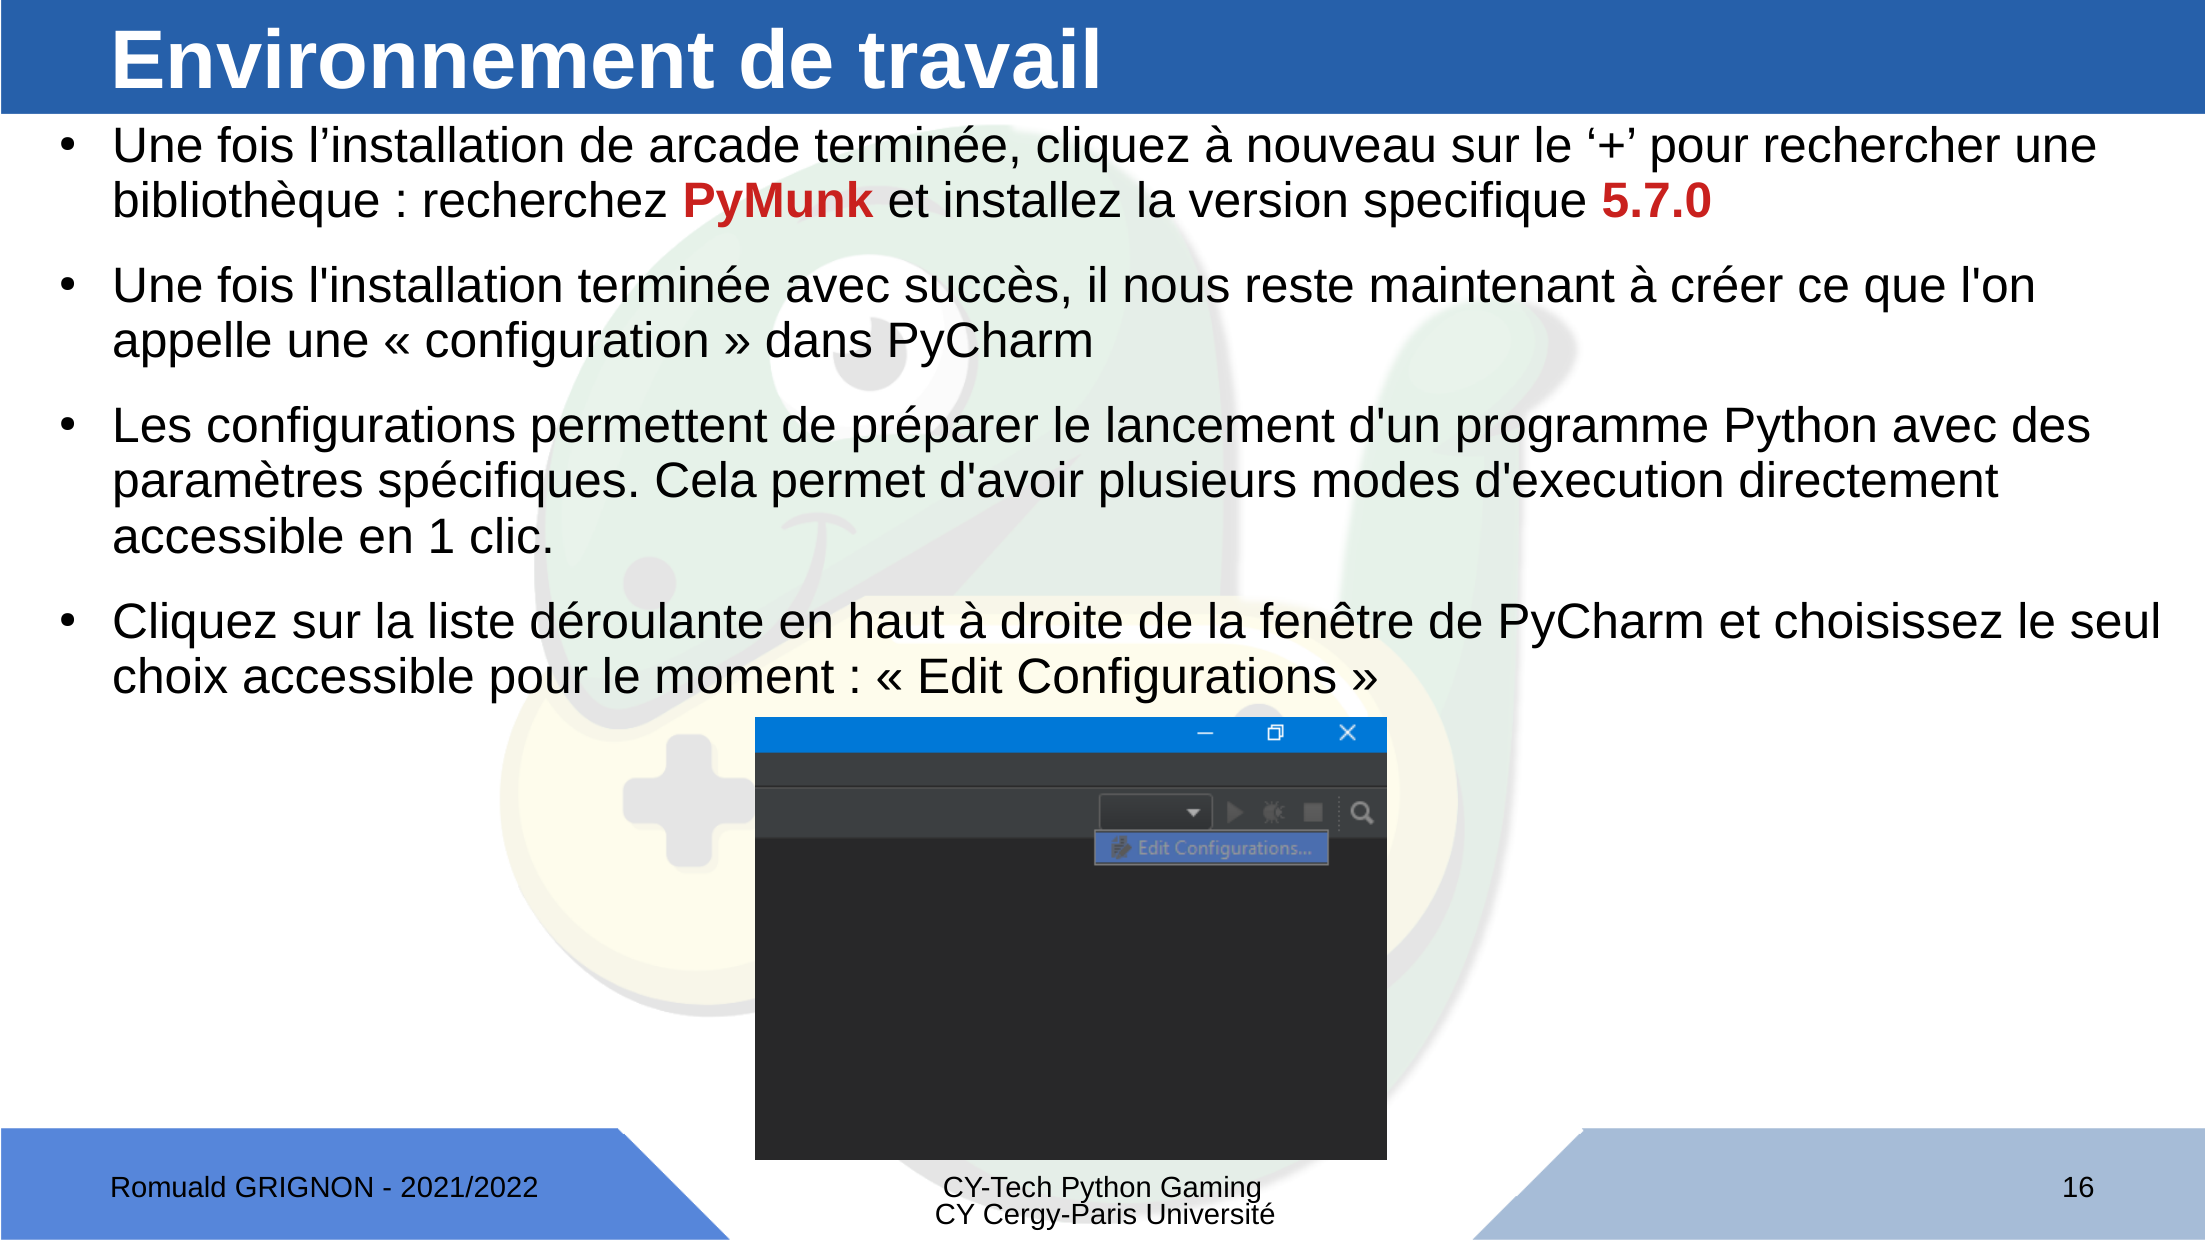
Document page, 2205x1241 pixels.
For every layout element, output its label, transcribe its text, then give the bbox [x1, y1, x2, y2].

title Environnement de travail [110, 49, 2095, 187]
picture [0, 0, 2205, 1241]
list Une fois l’installation de arcade terminée, cliquez à nouveau sur le ‘+’ pour rechercher une bibliothèque : recherchez PyMunk et installez la version specifique 5.7.0 Une fois l'installation terminée avec succès, il nous reste maintenant à créer ce que l'on appelle une « configuration » dans PyCharm Les configurations permettent de préparer le lancement d'un programme Python avec des paramètres spécifiques. Cela permet d'avoir plusieurs modes d'execution directement accessible en 1 clic. Cliquez sur la liste déroulante en haut à droite de la fenêtre de PyCharm et choisissez le seul choix accessible pour le moment : « Edit Configurations » [41, 187, 2192, 1058]
